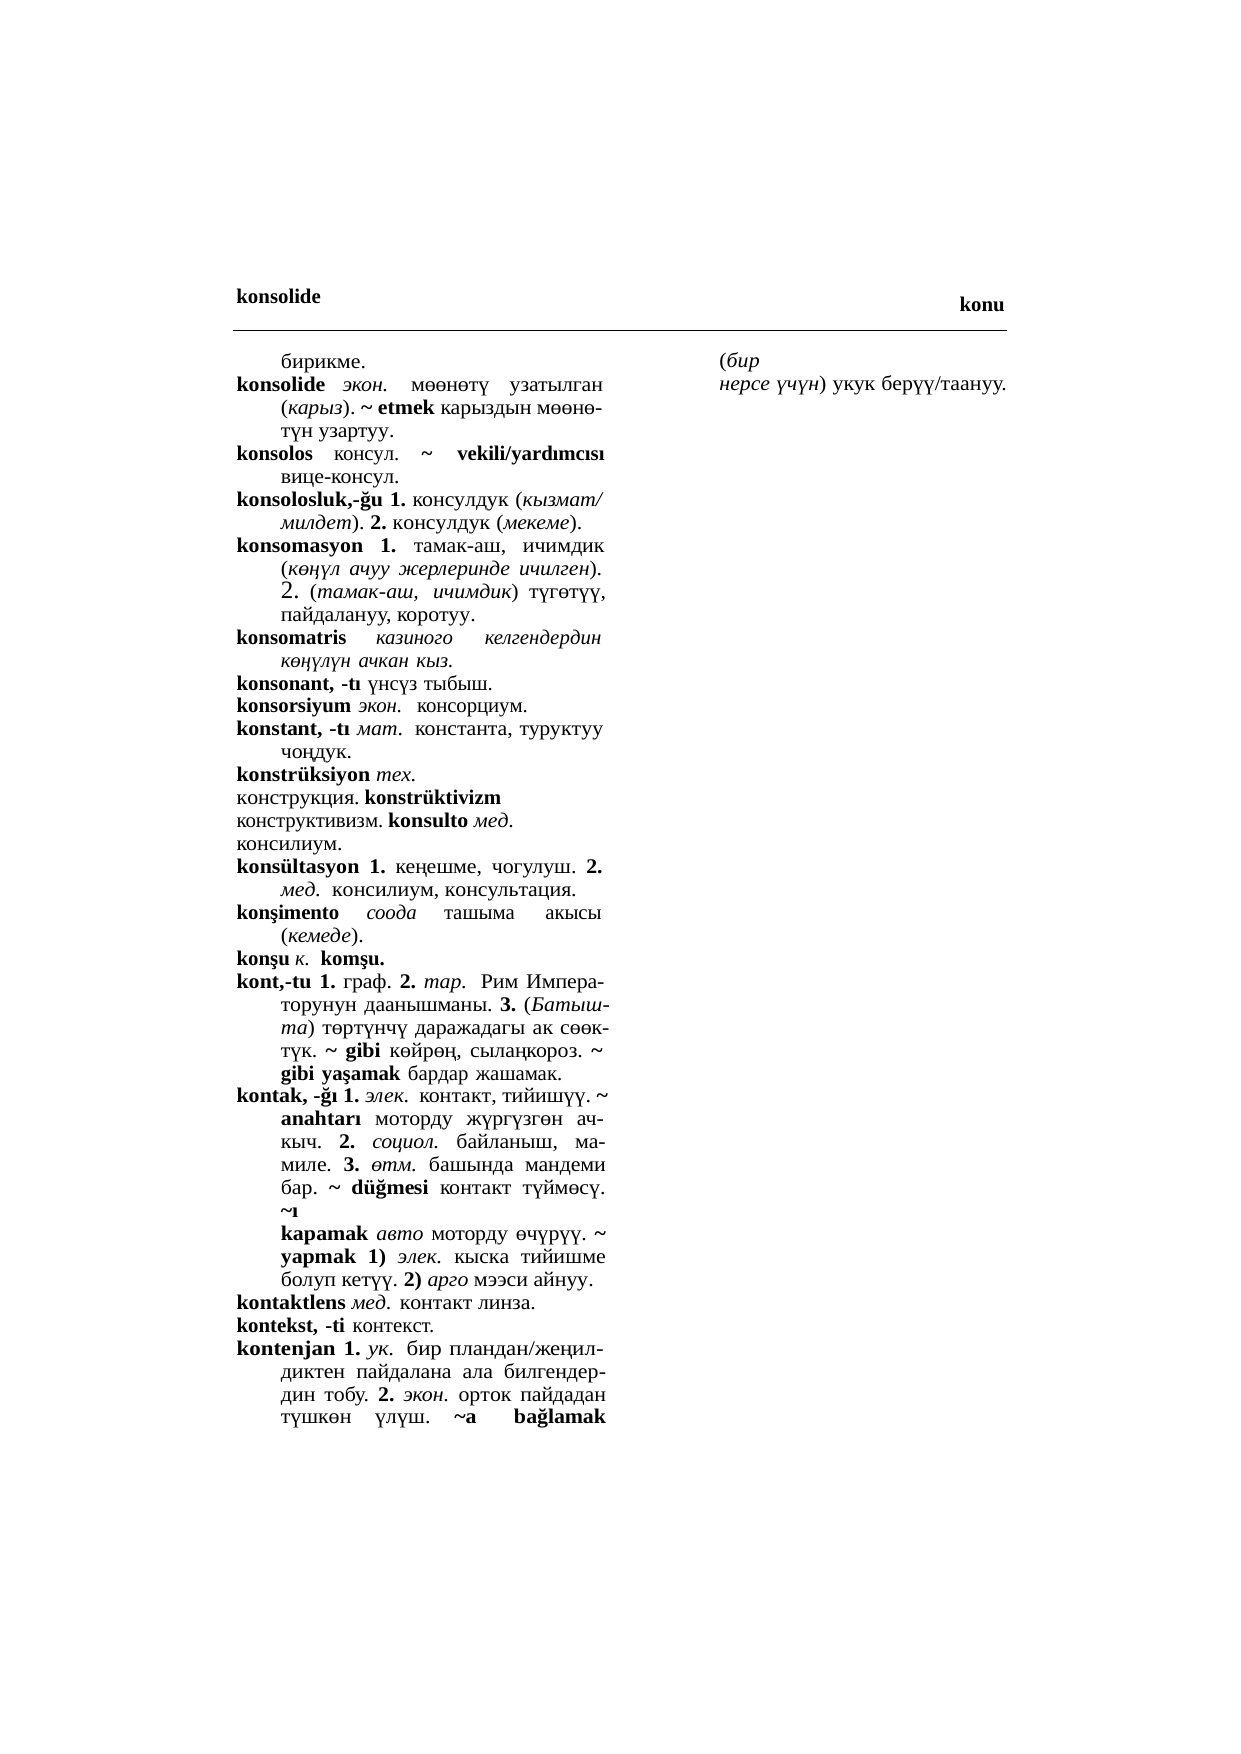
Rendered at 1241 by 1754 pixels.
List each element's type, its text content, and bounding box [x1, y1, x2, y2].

text konstant, -tı мат. константа, туруктуу чоңдук. [236, 717, 609, 763]
text gibi yaşamak бардар жашамак. [281, 1062, 563, 1084]
text нерсе үчүн) укук берүү/таануу. [719, 372, 1028, 395]
text торунун даанышманы. 3. (Батыш- та) төртүнчү даражадагы ак сөөк- түк. ~ gibi көйрөң, сылаңкороз. ~ [281, 993, 609, 1062]
text konu [898, 292, 1065, 316]
text түн узартуу. [281, 419, 396, 442]
text вице-консул. [281, 465, 403, 488]
text konşimento соода ташыма акысы [236, 901, 609, 924]
text kapamak авто моторду өчүрүү. ~ yapmak 1) элек. кыска тийишме болуп кетүү. 2) арго мээси айнуу. [281, 1222, 606, 1291]
text konsolide экон. мөөнөтү узатылган [236, 373, 609, 396]
text kontekst, -ti контекст. [236, 1314, 609, 1337]
text милдет). 2. консулдук (мекеме). [281, 511, 583, 534]
text (бир [719, 349, 1062, 372]
text konşu к. komşu. [236, 947, 609, 970]
text kontak, -ğı 1. элек. контакт, тийишүү. ~ anahtarı моторду жүргүзгөн ач- [236, 1084, 609, 1130]
text (көңүл ачуу жерлеринде ичилген). [281, 557, 606, 580]
text диктен пайдалана ала билгендер- дин тобу. 2. экон. орток пайдадан түшкөн үлүш. ~a bağlamak [281, 1360, 606, 1428]
text мед. консилиум, консультация. [281, 878, 579, 901]
text kontaktlens мед. контакт линза. [236, 1291, 609, 1314]
text (карыз). ~ etmek карыздын мөөнө- [281, 396, 606, 419]
text бирикме. [281, 349, 367, 373]
text konsorsiyum экон. консорциум. [236, 694, 609, 717]
text (кемеде). [281, 924, 366, 947]
list (тамак-аш, ичимдик) түгөтүү, пайдалануу, коротуу. [281, 580, 606, 626]
text konsomasyon 1. тамак-аш, ичимдик [236, 534, 609, 557]
text konsolos консул. ~ vekili/yardımcısı [236, 442, 609, 465]
text konstrüksiyon тех. конструкция. konstrüktivizm конструктивизм. konsulto мед. консилиум. [236, 763, 547, 855]
text konsomatris казиного келгендердин көңүлүн ачкан кыз. [236, 626, 605, 672]
text кыч. 2. социол. байланыш, ма- миле. 3. өтм. башында мандеми бар. ~ düğmesi контакт түймөсү. ~ı [281, 1130, 606, 1222]
text kont,-tu 1. граф. 2. тар. Рим Импера- [236, 970, 606, 993]
text konsolide [236, 284, 321, 308]
text konsonant, -tı үнсүз тыбыш. [236, 672, 606, 694]
text kontenjan 1. ук. бир пландан/жеңил- [236, 1337, 609, 1360]
text konsolosluk,-ğu 1. консулдук (кызмат/ [236, 488, 609, 511]
text konsültasyon 1. кеңешме, чогулуш. 2. [236, 855, 609, 878]
